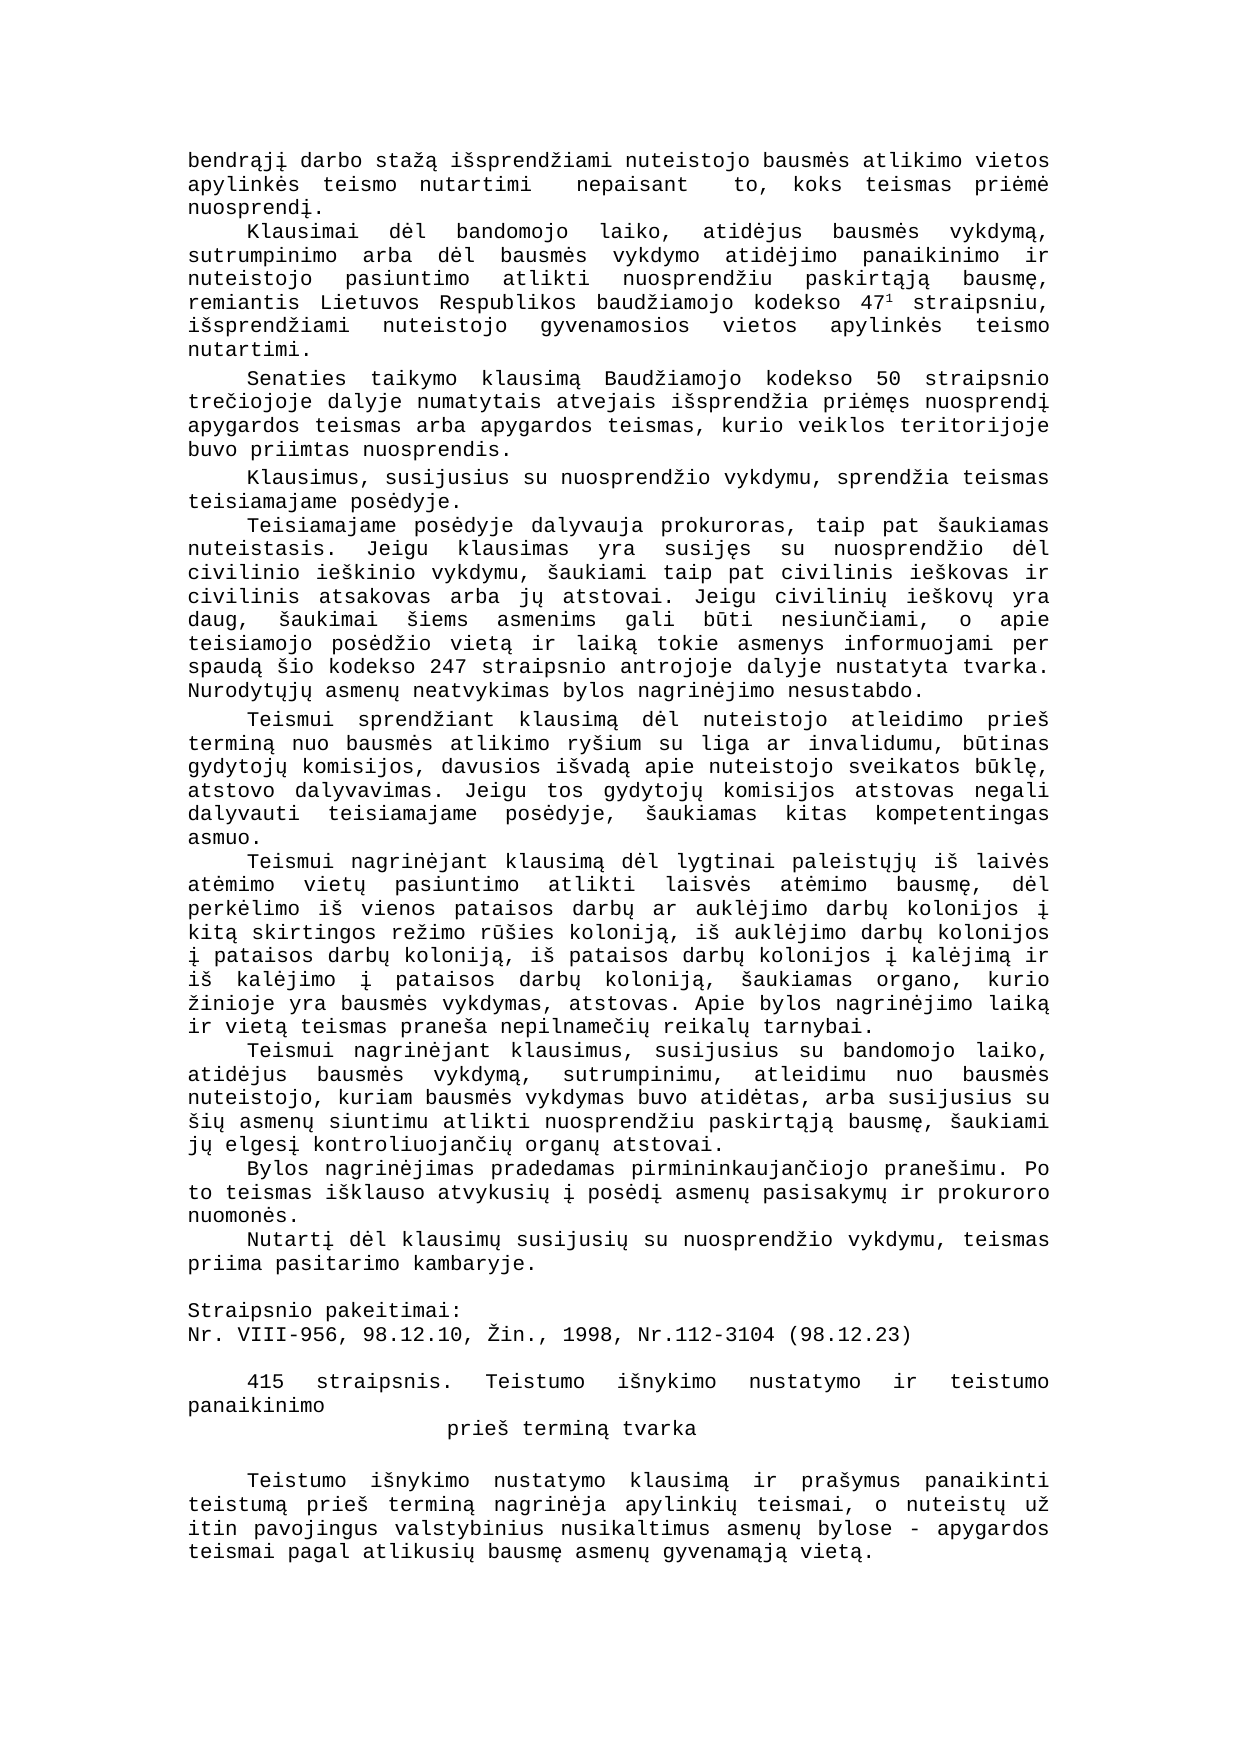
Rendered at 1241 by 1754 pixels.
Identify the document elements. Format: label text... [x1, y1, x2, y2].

text 415 straipsnis. Teistumo išnykimo nustatymo ir teistumo panaikinimo [187, 1371, 1050, 1418]
text prieš terminą tvarka [187, 1418, 1050, 1442]
text Klausimai dėl bandomojo laiko, atidėjus bausmės vykdymą, sutrumpinimo arba dėl bausmės vykdymo atidėjimo panaikinimo ir nuteistojo pasiuntimo atlikti nuosprendžiu paskirtąją bausmę, remiantis Lietuvos Respublikos baudžiamojo kodekso 471 straipsniu, išsprendžiami nuteistojo gyvenamosios vietos apylinkės teismo nutartimi. [187, 221, 1050, 363]
text bendrąjį darbo stažą išsprendžiami nuteistojo bausmės atlikimo vietos apylinkės teismo nutartimi nepaisant to, koks teismas priėmė nuosprendį. [187, 150, 1050, 221]
text Teismui nagrinėjant klausimus, susijusius su bandomojo laiko, atidėjus bausmės vykdymą, sutrumpinimu, atleidimu nuo bausmės nuteistojo, kuriam bausmės vykdymas buvo atidėtas, arba susijusius su šių asmenų siuntimu atlikti nuosprendžiu paskirtąją bausmę, šaukiami jų elgesį kontroliuojančių organų atstovai. [187, 1040, 1050, 1158]
text Bylos nagrinėjimas pradedamas pirmininkaujančiojo pranešimu. Po to teismas išklauso atvykusių į posėdį asmenų pasisakymų ir prokuroro nuomonės. [187, 1158, 1050, 1229]
text Teismui sprendžiant klausimą dėl nuteistojo atleidimo prieš terminą nuo bausmės atlikimo ryšium su liga ar invalidumu, būtinas gydytojų komisijos, davusios išvadą apie nuteistojo sveikatos būklę, atstovo dalyvavimas. Jeigu tos gydytojų komisijos atstovas negali dalyvauti teisiamajame posėdyje, šaukiamas kitas kompetentingas asmuo. [187, 709, 1050, 851]
text Teismui nagrinėjant klausimą dėl lygtinai paleistųjų iš laivės atėmimo vietų pasiuntimo atlikti laisvės atėmimo bausmę, dėl perkėlimo iš vienos pataisos darbų ar auklėjimo darbų kolonijos į kitą skirtingos režimo rūšies koloniją, iš auklėjimo darbų kolonijos į pataisos darbų koloniją, iš pataisos darbų kolonijos į kalėjimą ir iš kalėjimo į pataisos darbų koloniją, šaukiamas organo, kurio žinioje yra bausmės vykdymas, atstovas. Apie bylos nagrinėjimo laiką ir vietą teismas praneša nepilnamečių reikalų tarnybai. [187, 851, 1050, 1040]
text Senaties taikymo klausimą Baudžiamojo kodekso 50 straipsnio trečiojoje dalyje numatytais atvejais išsprendžia priėmęs nuosprendį apygardos teismas arba apygardos teismas, kurio veiklos teritorijoje buvo priimtas nuosprendis. [187, 368, 1050, 462]
text Teistumo išnykimo nustatymo klausimą ir prašymus panaikinti teistumą prieš terminą nagrinėja apylinkių teismai, o nuteistų už itin pavojingus valstybinius nusikaltimus asmenų bylose - apygardos teismai pagal atlikusių bausmę asmenų gyvenamąją vietą. [187, 1471, 1050, 1565]
text Straipsnio pakeitimai: [187, 1300, 1050, 1324]
text Nr. VIII-956, 98.12.10, Žin., 1998, Nr.112-3104 (98.12.23) [187, 1324, 1050, 1347]
text Nutartį dėl klausimų susijusių su nuosprendžio vykdymu, teismas priima pasitarimo kambaryje. [187, 1229, 1050, 1276]
text Teisiamajame posėdyje dalyvauja prokuroras, taip pat šaukiamas nuteistasis. Jeigu klausimas yra susijęs su nuosprendžio dėl civilinio ieškinio vykdymu, šaukiami taip pat civilinis ieškovas ir civilinis atsakovas arba jų atstovai. Jeigu civilinių ieškovų yra daug, šaukimai šiems asmenims gali būti nesiunčiami, o apie teisiamojo posėdžio vietą ir laiką tokie asmenys informuojami per spaudą šio kodekso 247 straipsnio antrojoje dalyje nustatyta tvarka. Nurodytųjų asmenų neatvykimas bylos nagrinėjimo nesustabdo. [187, 515, 1050, 704]
text Klausimus, susijusius su nuosprendžio vykdymu, sprendžia teismas teisiamajame posėdyje. [187, 467, 1050, 515]
